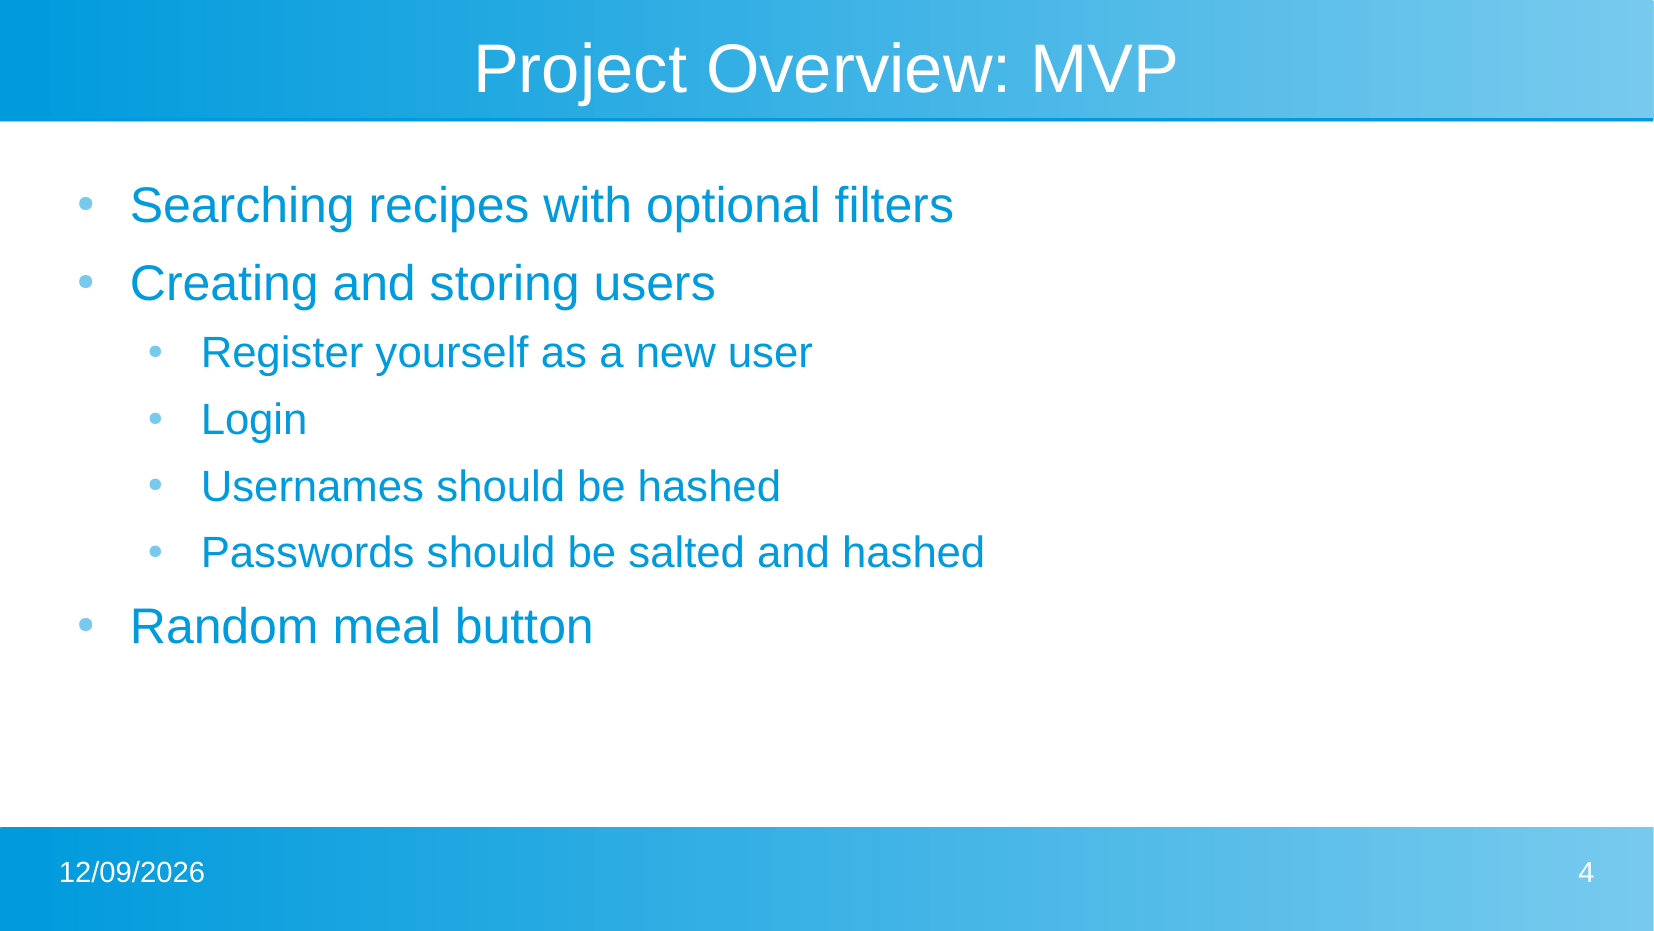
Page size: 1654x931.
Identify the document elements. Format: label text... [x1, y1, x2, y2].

title Project Overview: MVP [59, 29, 1595, 108]
list Searching recipes with optional filters Creating and storing users Register yourself as a new user Login Usernames should be hashed Passwords should be salted and hashed Random meal button [59, 177, 1595, 768]
